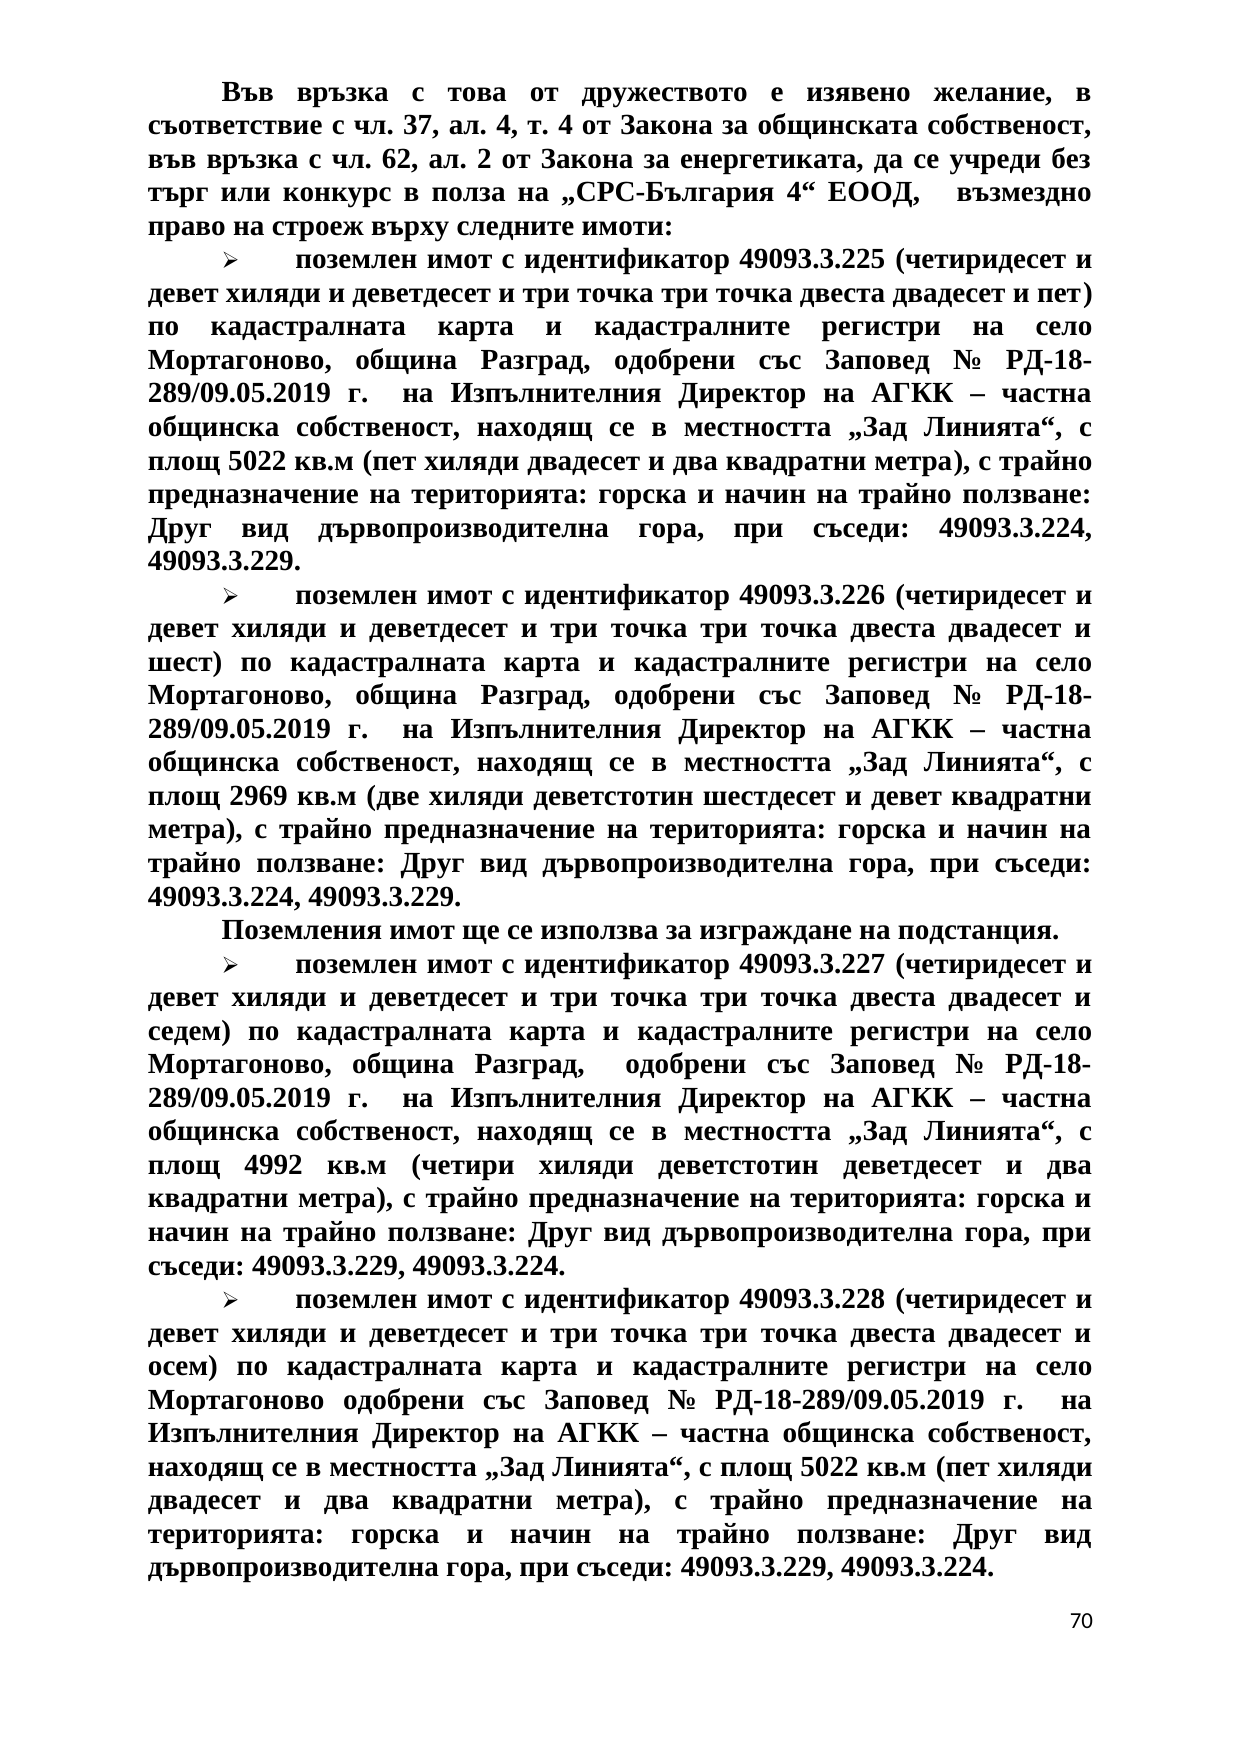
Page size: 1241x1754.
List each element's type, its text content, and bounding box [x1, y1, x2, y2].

text Във връзка с това от дружеството е изявено желание, в съответствие с чл. 37, ал. 4, т. 4 от Закона за общинската собственост, във връзка с чл. 62, ал. 2 от Закона за енергетиката, да се учреди без търг или конкурс в полза на „СРС-България 4“ ЕООД, възмездно право на строеж върху следните имоти: [148, 74, 1093, 241]
list поземлен имот с идентификатор 49093.3.227 (четиридесет и девет хиляди и деветдесет и три точка три точка двеста двадесет и седем) по кадастралната карта и кадастралните регистри на село Мортагоново, община Разград, одобрени със Заповед № РД-18-289/09.05.2019 г. на Изпълнителния Директор на АГКК – частна общинска собственост, находящ се в местността „Зад Линията“, с площ 4992 кв.м (четири хиляди деветстотин деветдесет и два квадратни метра), с трайно предназначение на територията: горска и начин на трайно ползване: Друг вид дървопроизводителна гора, при съседи: 49093.3.229, 49093.3.224. [148, 946, 1093, 1281]
list поземлен имот с идентификатор 49093.3.226 (четиридесет и девет хиляди и деветдесет и три точка три точка двеста двадесет и шест) по кадастралната карта и кадастралните регистри на село Мортагоново, община Разград, одобрени със Заповед № РД-18-289/09.05.2019 г. на Изпълнителния Директор на АГКК – частна общинска собственост, находящ се в местността „Зад Линията“, с площ 2969 кв.м (две хиляди деветстотин шестдесет и девет квадратни метра), с трайно предназначение на територията: горска и начин на трайно ползване: Друг вид дървопроизводителна гора, при съседи: 49093.3.224, 49093.3.229. [148, 577, 1093, 912]
list поземлен имот с идентификатор 49093.3.228 (четиридесет и девет хиляди и деветдесет и три точка три точка двеста двадесет и осем) по кадастралната карта и кадастралните регистри на село Мортагоново одобрени със Заповед № РД-18-289/09.05.2019 г. на Изпълнителния Директор на АГКК – частна общинска собственост, находящ се в местността „Зад Линията“, с площ 5022 кв.м (пет хиляди двадесет и два квадратни метра), с трайно предназначение на територията: горска и начин на трайно ползване: Друг вид дървопроизводителна гора, при съседи: 49093.3.229, 49093.3.224. [148, 1281, 1093, 1583]
list поземлен имот с идентификатор 49093.3.225 (четиридесет и девет хиляди и деветдесет и три точка три точка двеста двадесет и пет) по кадастралната карта и кадастралните регистри на село Мортагоново, община Разград, одобрени със Заповед № РД-18-289/09.05.2019 г. на Изпълнителния Директор на АГКК – частна общинска собственост, находящ се в местността „Зад Линията“, с площ 5022 кв.м (пет хиляди двадесет и два квадратни метра), с трайно предназначение на територията: горска и начин на трайно ползване: Друг вид дървопроизводителна гора, при съседи: 49093.3.224, 49093.3.229. [148, 241, 1093, 577]
text Поземления имот ще се използва за изграждане на подстанция. [148, 912, 1093, 946]
